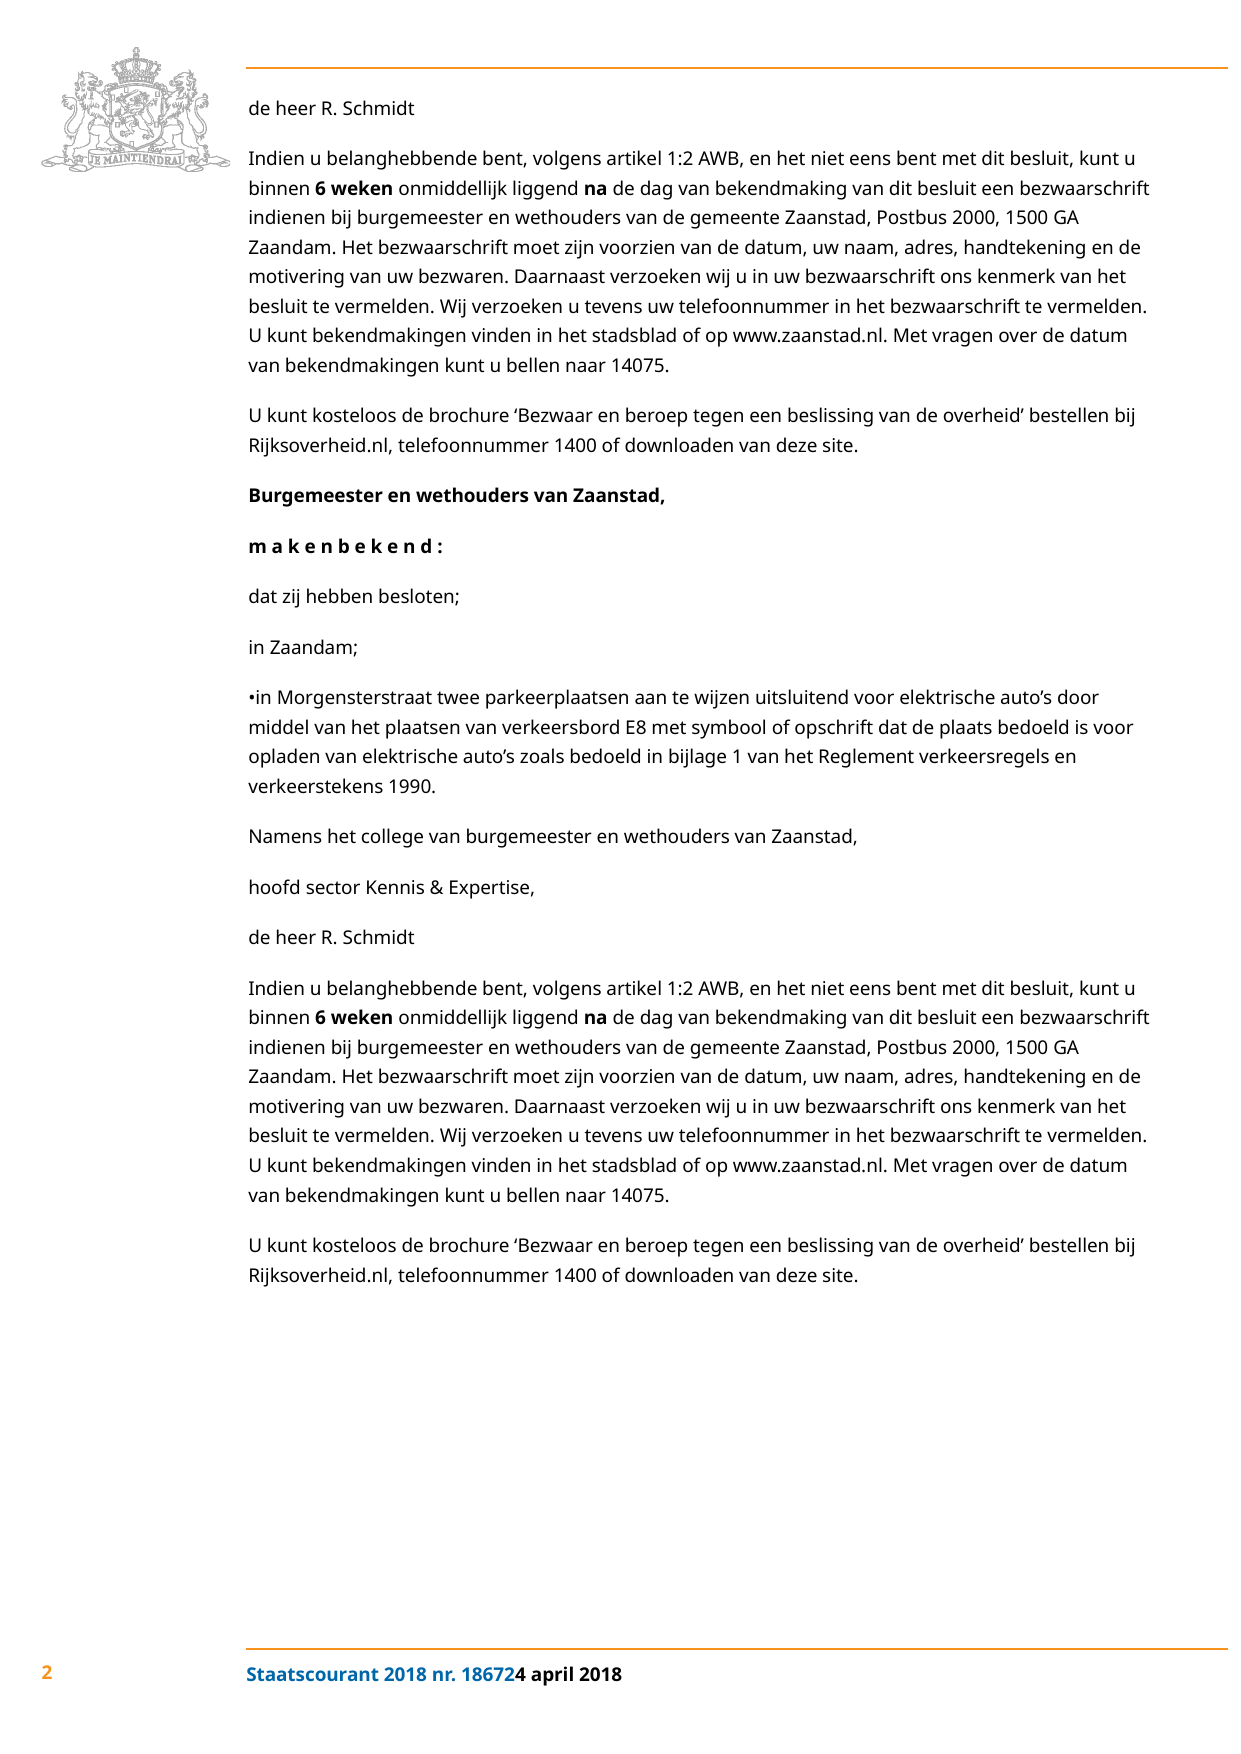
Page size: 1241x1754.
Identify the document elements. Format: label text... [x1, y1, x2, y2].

text U kunt kosteloos de brochure ‘Bezwaar en beroep tegen een beslissing van de overheid’ bestellen bij Rijksoverheid.nl, telefoonnummer 1400 of downloaden van deze site. [248, 1232, 1152, 1288]
text Burgemeester en wethouders van Zaanstad, [248, 483, 1152, 508]
text •in Morgensterstraat twee parkeerplaatsen aan te wijzen uitsluitend voor elektrische auto’s door middel van het plaatsen van verkeersbord E8 met symbool of opschrift dat de plaats bedoeld is voor opladen van elektrische auto’s zoals bedoeld in bijlage 1 van het Reglement verkeersregels en verkeerstekens 1990. [248, 684, 1152, 799]
picture [41, 47, 231, 172]
text m a k e n b e k e n d : [248, 533, 1152, 559]
text U kunt kosteloos de brochure ‘Bezwaar en beroep tegen een beslissing van de overheid’ bestellen bij Rijksoverheid.nl, telefoonnummer 1400 of downloaden van deze site. [248, 403, 1152, 458]
text de heer R. Schmidt [248, 924, 1152, 950]
text Indien u belanghebbende bent, volgens artikel 1:2 AWB, en het niet eens bent met dit besluit, kunt u binnen 6 weken onmiddellijk liggend na de dag van bekendmaking van dit besluit een bezwaarschrift indienen bij burgemeester en wethouders van de gemeente Zaanstad, Postbus 2000, 1500 GA Zaandam. Het bezwaarschrift moet zijn voorzien van de datum, uw naam, adres, handtekening en de motivering van uw bezwaren. Daarnaast verzoeken wij u in uw bezwaarschrift ons kenmerk van het besluit te vermelden. Wij verzoeken u tevens uw telefoonnummer in het bezwaarschrift te vermelden. U kunt bekendmakingen vinden in het stadsblad of op www.zaanstad.nl. Met vragen over de datum van bekendmakingen kunt u bellen naar 14075. [248, 975, 1152, 1208]
text hoofd sector Kennis & Expertise, [248, 874, 1152, 900]
text Indien u belanghebbende bent, volgens artikel 1:2 AWB, en het niet eens bent met dit besluit, kunt u binnen 6 weken onmiddellijk liggend na de dag van bekendmaking van dit besluit een bezwaarschrift indienen bij burgemeester en wethouders van de gemeente Zaanstad, Postbus 2000, 1500 GA Zaandam. Het bezwaarschrift moet zijn voorzien van de datum, uw naam, adres, handtekening en de motivering van uw bezwaren. Daarnaast verzoeken wij u in uw bezwaarschrift ons kenmerk van het besluit te vermelden. Wij verzoeken u tevens uw telefoonnummer in het bezwaarschrift te vermelden. U kunt bekendmakingen vinden in het stadsblad of op www.zaanstad.nl. Met vragen over de datum van bekendmakingen kunt u bellen naar 14075. [248, 145, 1152, 378]
text in Zaandam; [248, 634, 1152, 660]
text dat zij hebben besloten; [248, 583, 1152, 609]
text Namens het college van burgemeester en wethouders van Zaanstad, [248, 823, 1152, 849]
text de heer R. Schmidt [248, 95, 1152, 121]
